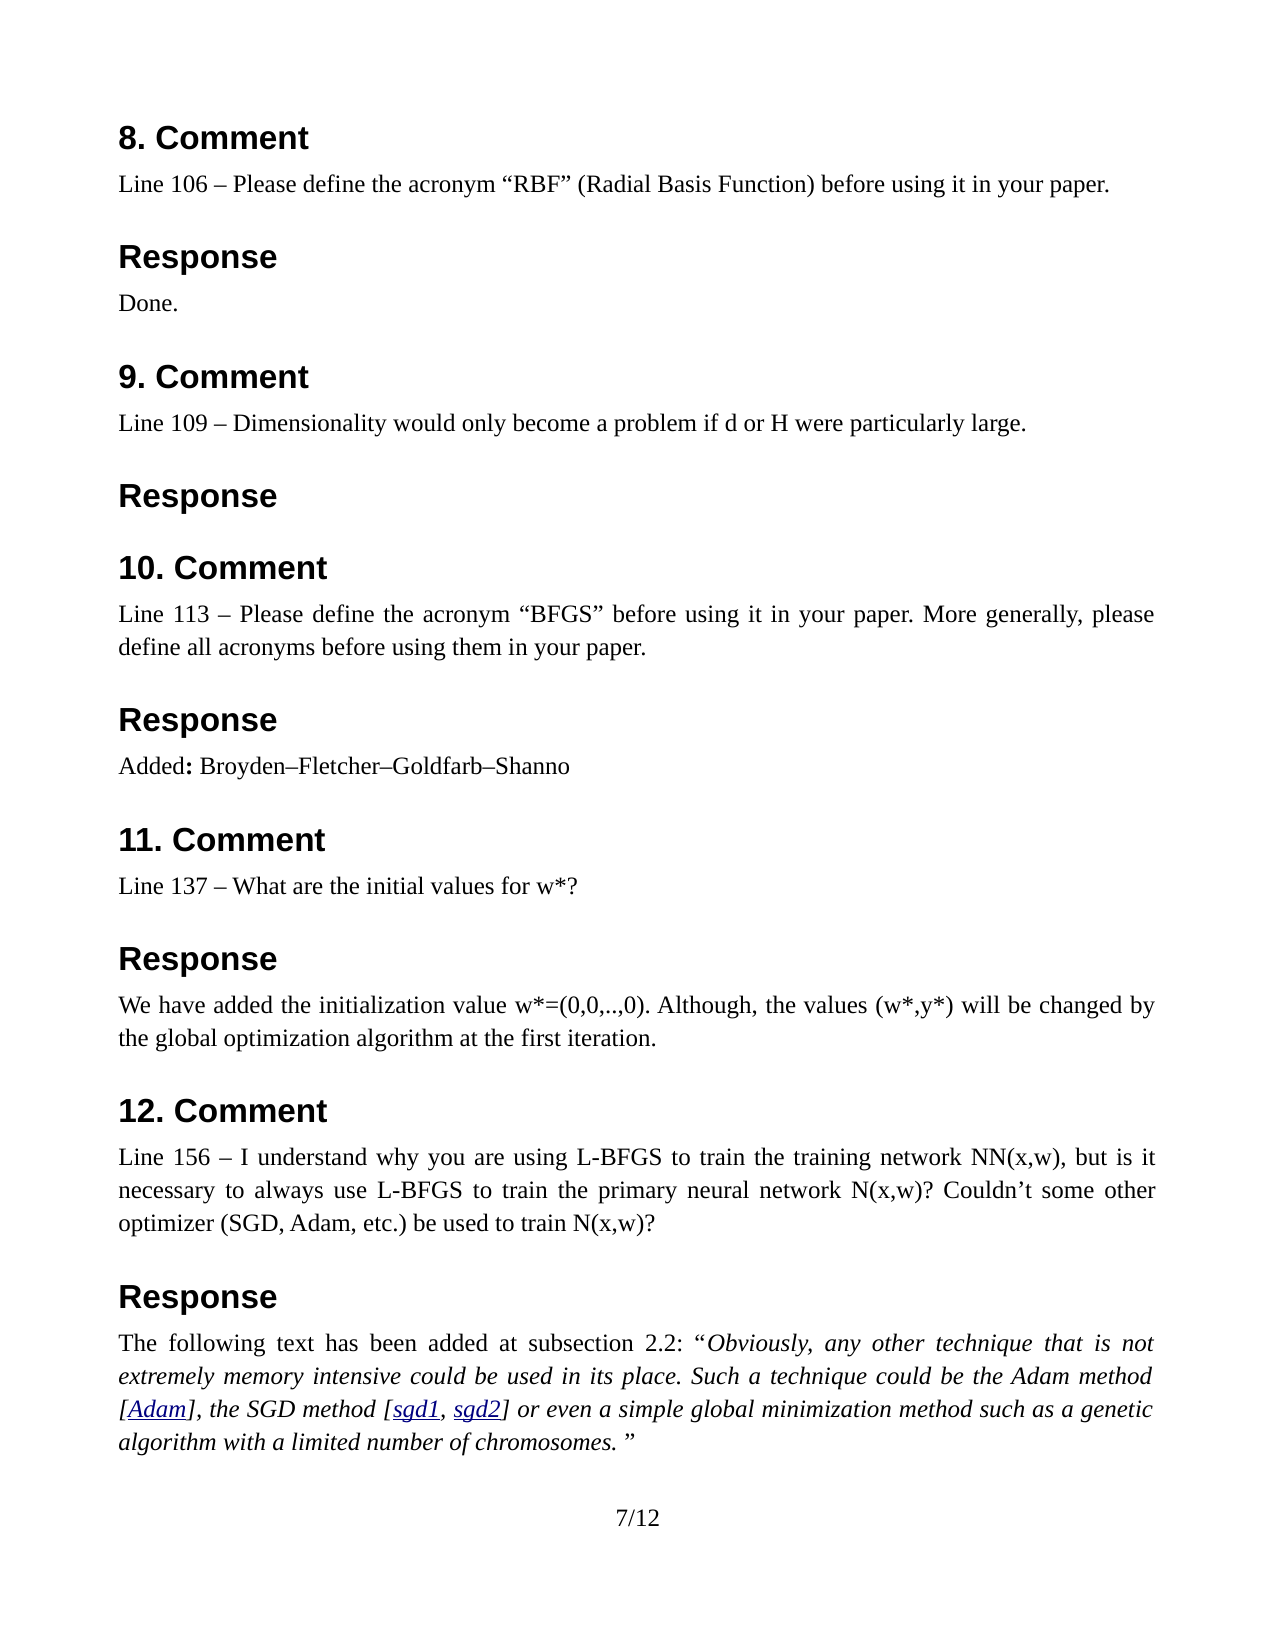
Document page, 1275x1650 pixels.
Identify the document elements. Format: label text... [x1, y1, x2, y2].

text Line 109 – Dimensionality would only become a problem if d or H were particularly large. [118, 408, 1157, 437]
text Line 113 – Please define the acronym “BFGS” before using it in your paper. More generally, please define all acronyms before using them in your paper. [118, 599, 1157, 661]
text The following text has been added at subsection 2.2: “Obviously, any other technique that is not extremely memory intensive could be used in its place. Such a technique could be the Adam method [Adam], the SGD method [sgd1, sgd2] or even a simple global minimization method such as a genetic algorithm with a limited number of chromosomes. ” [118, 1328, 1157, 1456]
subtitle Response [118, 700, 1157, 739]
subtitle Response [118, 476, 1157, 515]
subtitle 9. Comment [118, 357, 1157, 395]
subtitle 8. Comment [118, 118, 1157, 157]
subtitle Response [118, 1277, 1157, 1315]
text Line 137 – What are the initial values for w*? [118, 871, 1157, 899]
subtitle Response [118, 237, 1157, 276]
text We have added the initialization value w*=(0,0,..,0). Although, the values (w*,y*) will be changed by the global optimization algorithm at the first iteration. [118, 990, 1157, 1052]
text Line 156 – I understand why you are using L-BFGS to train the training network NN(x,w), but is it necessary to always use L-BFGS to train the primary neural network N(x,w)? Couldn’t some other optimizer (SGD, Adam, etc.) be used to train N(x,w)? [118, 1142, 1157, 1237]
text Line 106 – Please define the acronym “RBF” (Radial Basis Function) before using it in your paper. [118, 169, 1157, 198]
subtitle 10. Comment [118, 548, 1157, 586]
subtitle Response [118, 939, 1157, 978]
subtitle 11. Comment [118, 820, 1157, 858]
text Added: Broyden–Fletcher–Goldfarb–Shanno [118, 751, 1157, 780]
text Done. [118, 288, 1157, 317]
subtitle 12. Comment [118, 1092, 1157, 1130]
